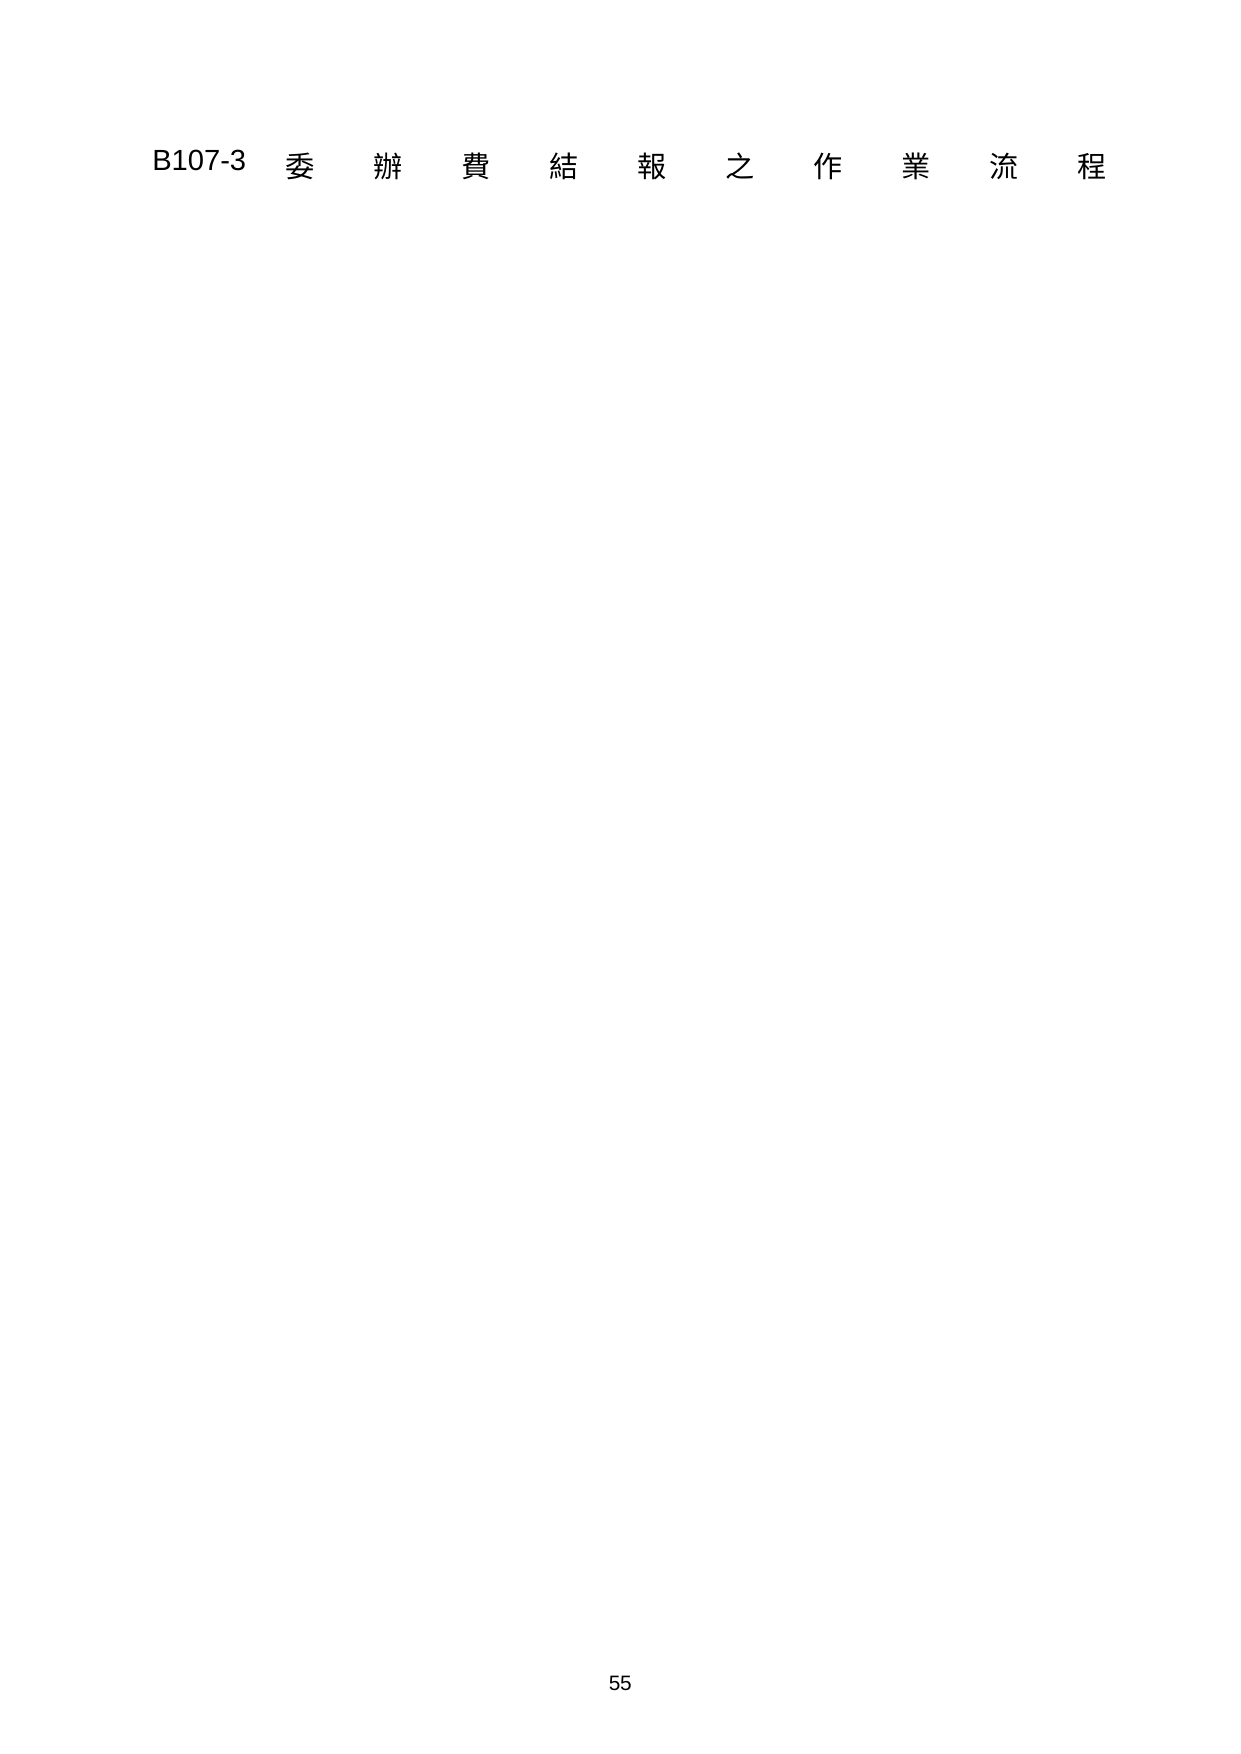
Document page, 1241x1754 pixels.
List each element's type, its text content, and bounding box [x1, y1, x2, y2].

table_header B107-3 [124, 127, 274, 221]
table_header 委辦費結報之作業流程 [274, 127, 1118, 221]
